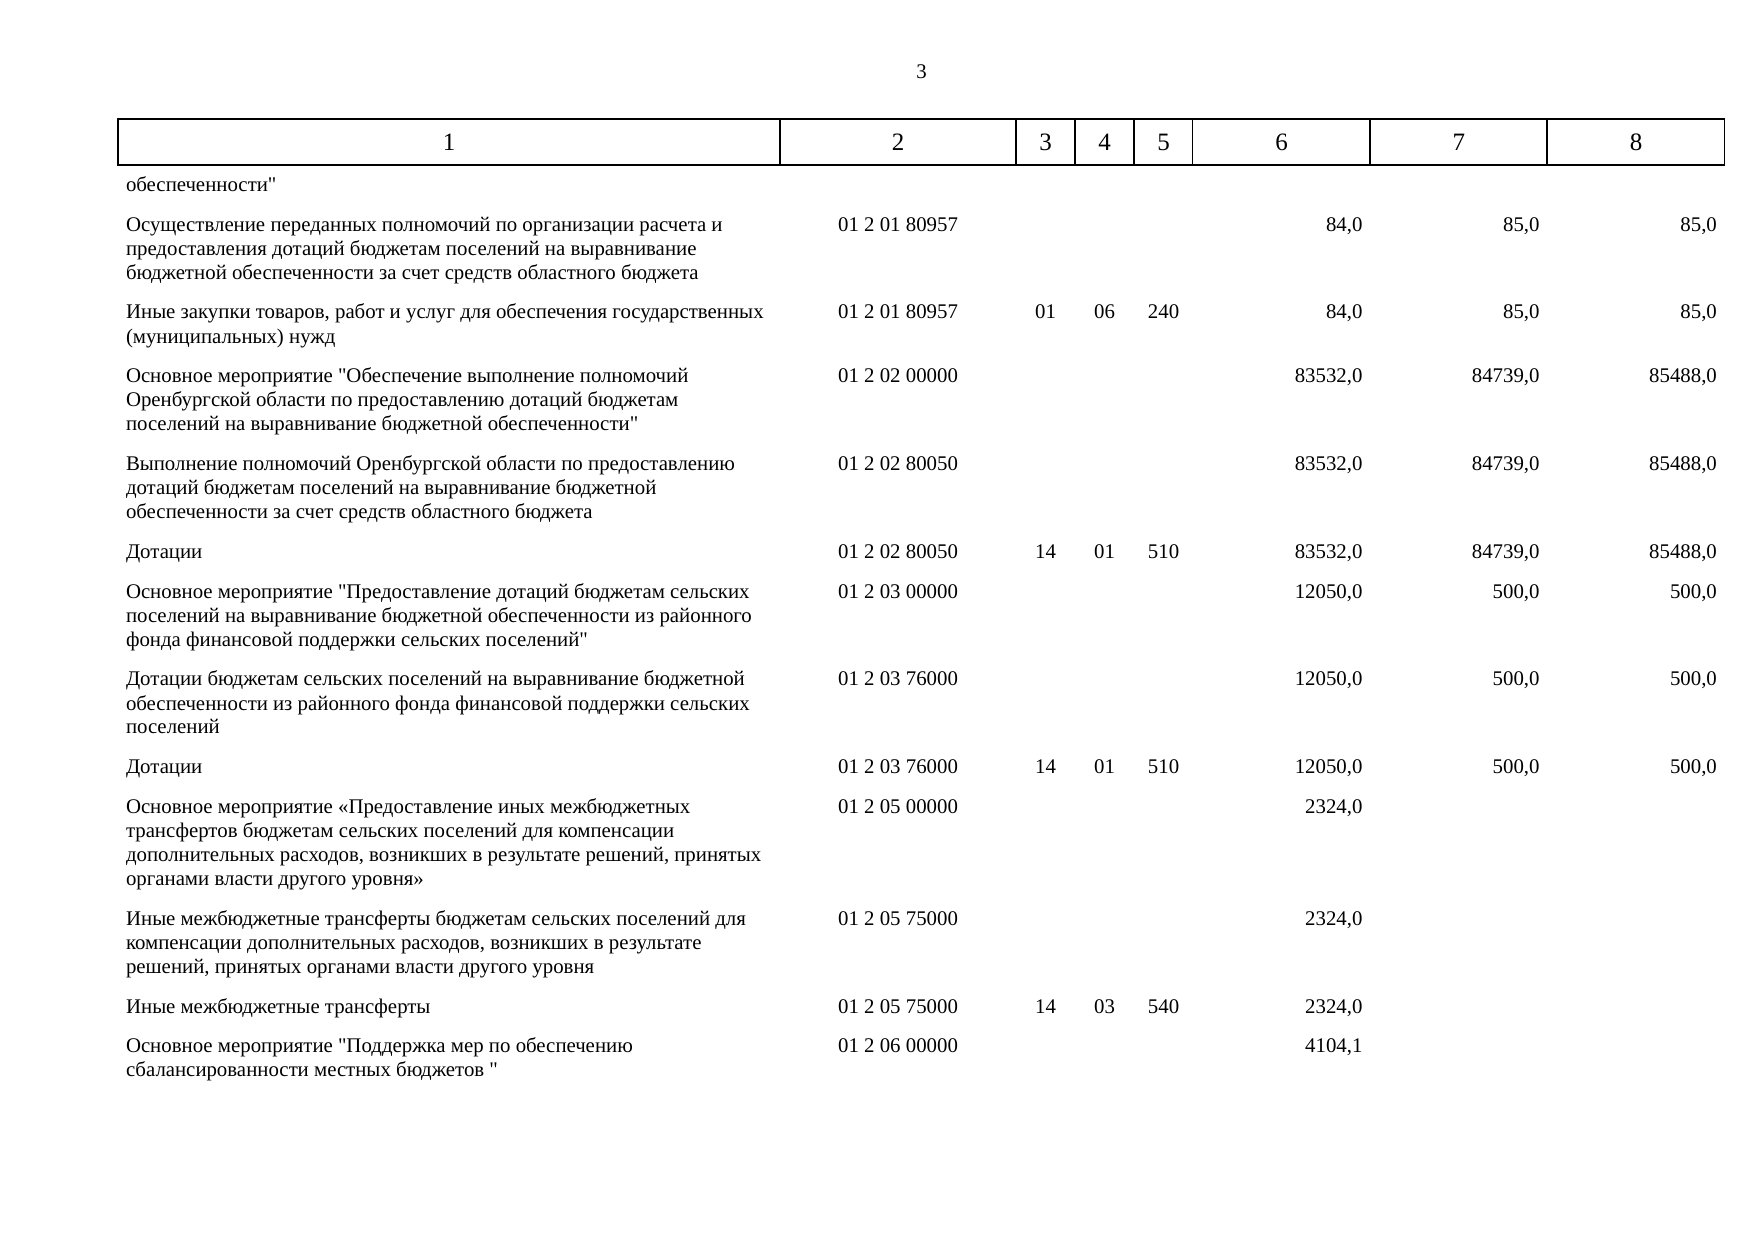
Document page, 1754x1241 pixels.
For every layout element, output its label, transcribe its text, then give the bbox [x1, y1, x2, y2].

table_cell Иные закупки товаров, работ и услуг для обеспечения государственных (муниципальных) нужд [118, 292, 780, 355]
table_cell 240 [1134, 292, 1193, 355]
table_header 2 [788, 128, 1008, 156]
table_cell [1370, 898, 1547, 986]
table_cell 01 2 01 80957 [780, 204, 1016, 292]
table_cell [1134, 204, 1193, 292]
table_header [1371, 120, 1546, 164]
table_header [1017, 120, 1074, 164]
table_cell Дотации [118, 746, 780, 786]
table_cell 85,0 [1547, 292, 1724, 355]
table_cell 01 2 03 00000 [780, 571, 1016, 658]
table_cell [1134, 355, 1193, 443]
table_header 6 [1201, 128, 1362, 156]
table_cell [1016, 786, 1075, 898]
table_cell [1134, 166, 1193, 204]
table_cell 2324,0 [1193, 898, 1370, 986]
table_cell [1134, 786, 1193, 898]
table_cell [1134, 898, 1193, 986]
table_cell 14 [1016, 746, 1075, 786]
table_header 8 [1555, 128, 1716, 156]
table_cell 01 2 06 00000 [780, 1025, 1016, 1089]
table_cell [1134, 659, 1193, 746]
table_cell [1016, 204, 1075, 292]
table_cell 85488,0 [1547, 531, 1724, 571]
table_cell [1075, 204, 1134, 292]
table_cell 14 [1016, 986, 1075, 1025]
table_cell 83532,0 [1193, 443, 1370, 531]
table_cell [1193, 166, 1370, 204]
table_header [1548, 120, 1724, 164]
table_cell Иные межбюджетные трансферты бюджетам сельских поселений для компенсации дополнительных расходов, возникших в результате решений, принятых органами власти другого уровня [118, 898, 780, 986]
table_cell Основное мероприятие "Обеспечение выполнение полномочий Оренбургской области по предоставлению дотаций бюджетам поселений на выравнивание бюджетной обеспеченности" [118, 355, 780, 443]
table_header 1 [126, 128, 772, 156]
table_cell 510 [1134, 746, 1193, 786]
table_cell Основное мероприятие "Предоставление дотаций бюджетам сельских поселений на выравнивание бюджетной обеспеченности из районного фонда финансовой поддержки сельских поселений" [118, 571, 780, 658]
table_header 3 [1024, 128, 1067, 156]
table_cell [1075, 786, 1134, 898]
table_header [1193, 120, 1369, 164]
table_cell [1075, 166, 1134, 204]
table_header [119, 120, 779, 164]
table_cell 85488,0 [1547, 355, 1724, 443]
table_cell 06 [1075, 292, 1134, 355]
table_cell 2324,0 [1193, 986, 1370, 1025]
table_header 7 [1378, 128, 1539, 156]
table_cell 01 [1075, 531, 1134, 571]
table_cell [1016, 443, 1075, 531]
table_cell [1016, 166, 1075, 204]
table_cell 4104,1 [1193, 1025, 1370, 1089]
table_cell 83532,0 [1193, 531, 1370, 571]
table_header 4 [1083, 128, 1126, 156]
table_cell 01 2 05 75000 [780, 986, 1016, 1025]
table_cell 01 2 01 80957 [780, 292, 1016, 355]
table_cell [780, 166, 1016, 204]
table_header [1076, 120, 1133, 164]
table_cell [1547, 898, 1724, 986]
table_cell [1547, 986, 1724, 1025]
table_cell 12050,0 [1193, 746, 1370, 786]
table_cell [1075, 571, 1134, 658]
table_cell [1370, 166, 1547, 204]
table_cell 83532,0 [1193, 355, 1370, 443]
table_cell [1547, 1025, 1724, 1089]
table_cell 01 2 02 00000 [780, 355, 1016, 443]
table_cell 84,0 [1193, 292, 1370, 355]
table_cell 01 2 05 00000 [780, 786, 1016, 898]
table_cell [1370, 1025, 1547, 1089]
table_cell [1134, 1025, 1193, 1089]
table_cell 12050,0 [1193, 659, 1370, 746]
table_cell 01 2 03 76000 [780, 746, 1016, 786]
table_cell [1134, 443, 1193, 531]
table_cell Дотации [118, 531, 780, 571]
table_cell 85,0 [1370, 292, 1547, 355]
table_cell [1134, 571, 1193, 658]
table_cell 14 [1016, 531, 1075, 571]
table_cell [1016, 571, 1075, 658]
table_cell Основное мероприятие «Предоставление иных межбюджетных трансфертов бюджетам сельских поселений для компенсации дополнительных расходов, возникших в результате решений, принятых органами власти другого уровня» [118, 786, 780, 898]
table_cell 85,0 [1370, 204, 1547, 292]
table_cell [1016, 898, 1075, 986]
table_cell 84739,0 [1370, 443, 1547, 531]
table_cell 84739,0 [1370, 355, 1547, 443]
table_cell Основное мероприятие "Поддержка мер по обеспечению сбалансированности местных бюджетов " [118, 1025, 780, 1089]
table_header [1135, 120, 1192, 164]
table_cell обеспеченности" [118, 166, 780, 204]
table_cell 01 2 02 80050 [780, 531, 1016, 571]
table_cell [1075, 659, 1134, 746]
table_cell 84739,0 [1370, 531, 1547, 571]
table_cell 84,0 [1193, 204, 1370, 292]
table_cell [1370, 986, 1547, 1025]
table_cell 500,0 [1370, 571, 1547, 658]
table_cell 500,0 [1547, 571, 1724, 658]
table_cell 85,0 [1547, 204, 1724, 292]
table_cell 85488,0 [1547, 443, 1724, 531]
table_cell Выполнение полномочий Оренбургской области по предоставлению дотаций бюджетам поселений на выравнивание бюджетной обеспеченности за счет средств областного бюджета [118, 443, 780, 531]
table_cell [1075, 355, 1134, 443]
table_cell 12050,0 [1193, 571, 1370, 658]
table_cell 01 2 02 80050 [780, 443, 1016, 531]
table_cell 500,0 [1547, 746, 1724, 786]
table_cell [1547, 166, 1724, 204]
table_cell 2324,0 [1193, 786, 1370, 898]
table_cell [1075, 1025, 1134, 1089]
table_cell 03 [1075, 986, 1134, 1025]
table_cell Иные межбюджетные трансферты [118, 986, 780, 1025]
table_cell Осуществление переданных полномочий по организации расчета и предоставления дотаций бюджетам поселений на выравнивание бюджетной обеспеченности за счет средств областного бюджета [118, 204, 780, 292]
table_cell [1547, 786, 1724, 898]
table_cell 500,0 [1547, 659, 1724, 746]
table_header 5 [1142, 128, 1185, 156]
table_cell 510 [1134, 531, 1193, 571]
table_cell Дотации бюджетам сельских поселений на выравнивание бюджетной обеспеченности из районного фонда финансовой поддержки сельских поселений [118, 659, 780, 746]
table_cell [1075, 898, 1134, 986]
table_cell 01 2 03 76000 [780, 659, 1016, 746]
table_header [781, 120, 1015, 164]
table_cell [1016, 659, 1075, 746]
table_cell [1016, 355, 1075, 443]
table_cell [1016, 1025, 1075, 1089]
table_cell [1370, 786, 1547, 898]
table_cell 01 [1075, 746, 1134, 786]
table_cell 500,0 [1370, 659, 1547, 746]
table_cell 540 [1134, 986, 1193, 1025]
table_cell [1075, 443, 1134, 531]
table_cell 01 [1016, 292, 1075, 355]
table_cell 01 2 05 75000 [780, 898, 1016, 986]
table_cell 500,0 [1370, 746, 1547, 786]
